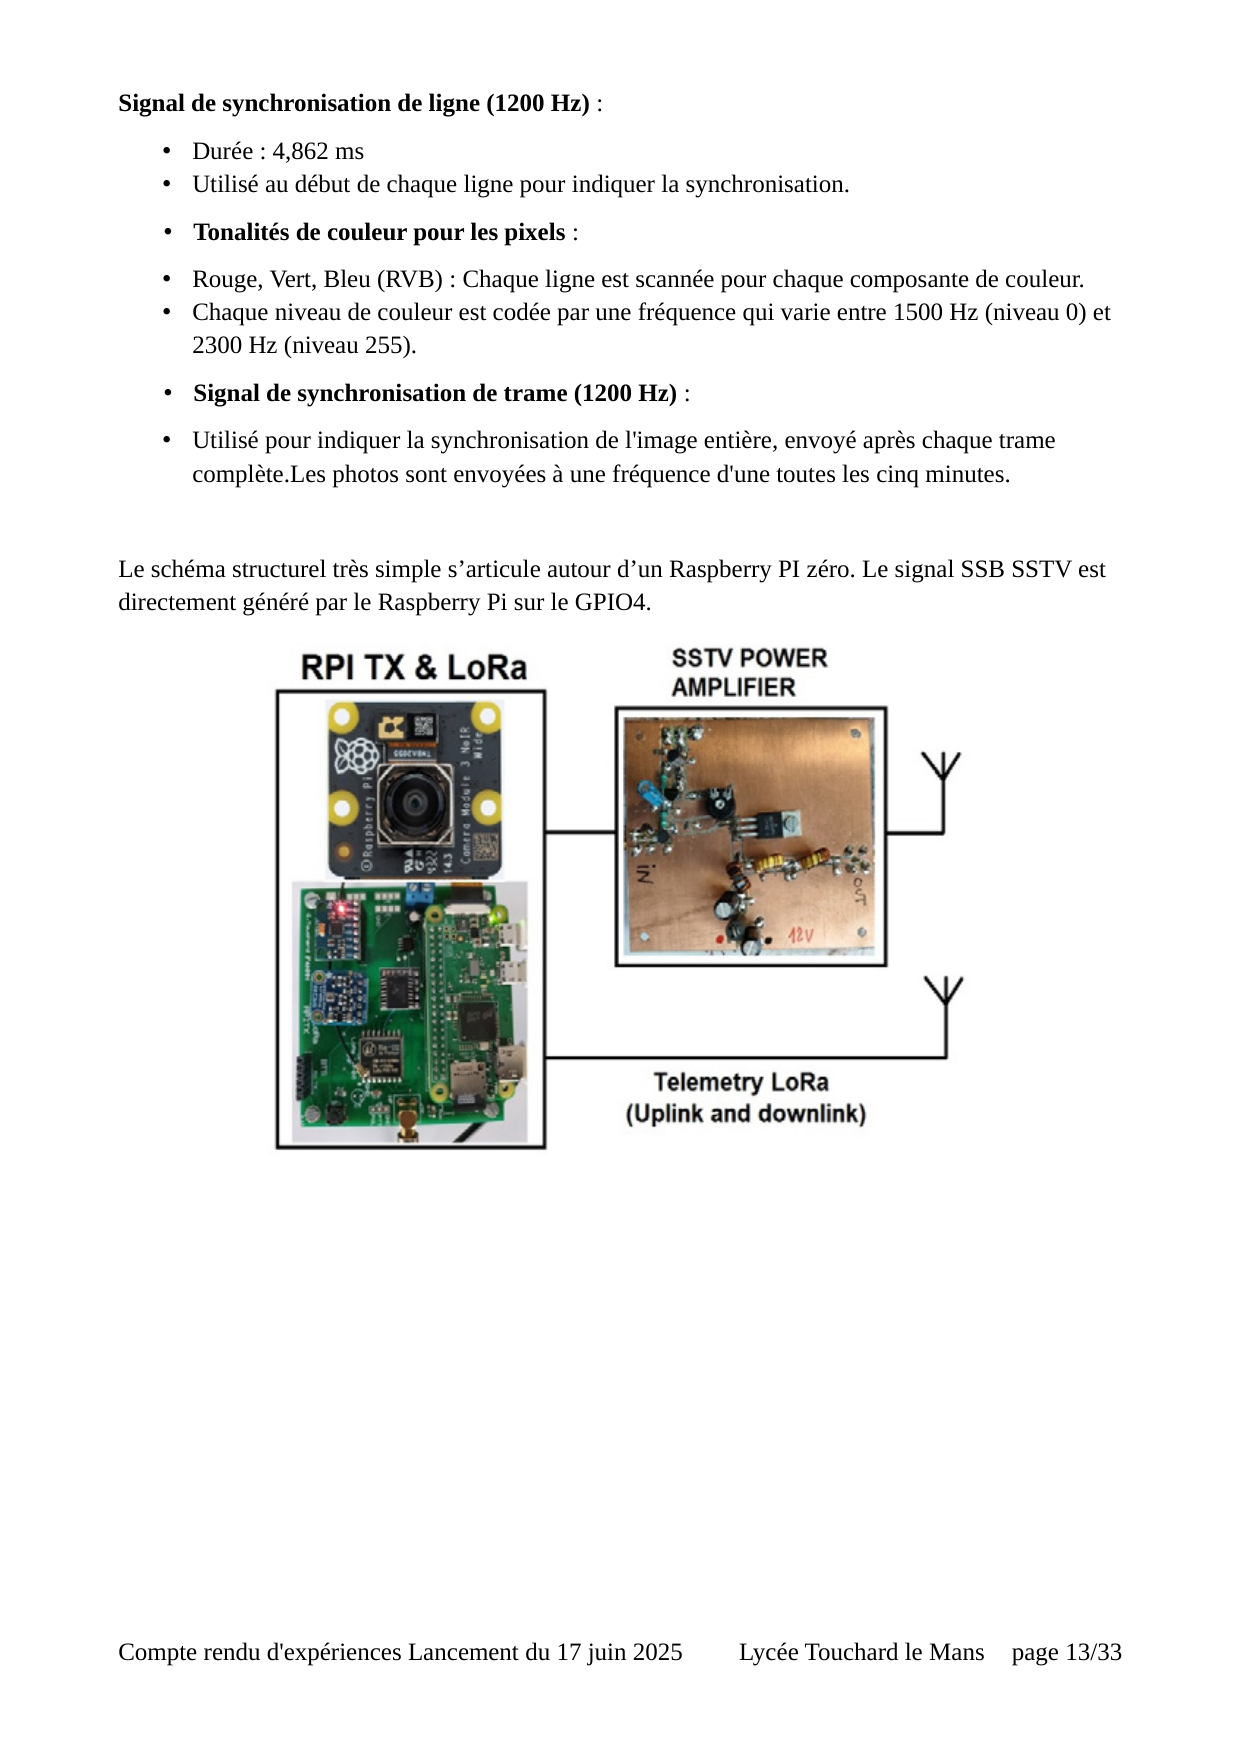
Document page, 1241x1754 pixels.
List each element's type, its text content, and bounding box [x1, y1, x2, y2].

list Utilisé pour indiquer la synchronisation de l'image entière, envoyé après chaque trame complète.Les photos sont envoyées à une fréquence d'une toutes les cinq minutes. [162, 426, 1122, 487]
list Tonalités de couleur pour les pixels : [164, 217, 1122, 246]
text Signal de synchronisation de ligne (1200 Hz) : [118, 88, 1122, 117]
list Utilisé au début de chaque ligne pour indiquer la synchronisation. [162, 169, 1122, 198]
picture [245, 634, 995, 1159]
text Le schéma structurel très simple s’articule autour d’un Raspberry PI zéro. Le signal SSB SSTV est directement généré par le Raspberry Pi sur le GPIO4. [118, 554, 1122, 616]
list Chaque niveau de couleur est codée par une fréquence qui varie entre 1500 Hz (niveau 0) et 2300 Hz (niveau 255). [162, 297, 1122, 359]
list Signal de synchronisation de trame (1200 Hz) : [164, 378, 1122, 407]
list Durée : 4,862 ms [162, 136, 1122, 165]
list Rouge, Vert, Bleu (RVB) : Chaque ligne est scannée pour chaque composante de couleur. [162, 264, 1122, 293]
